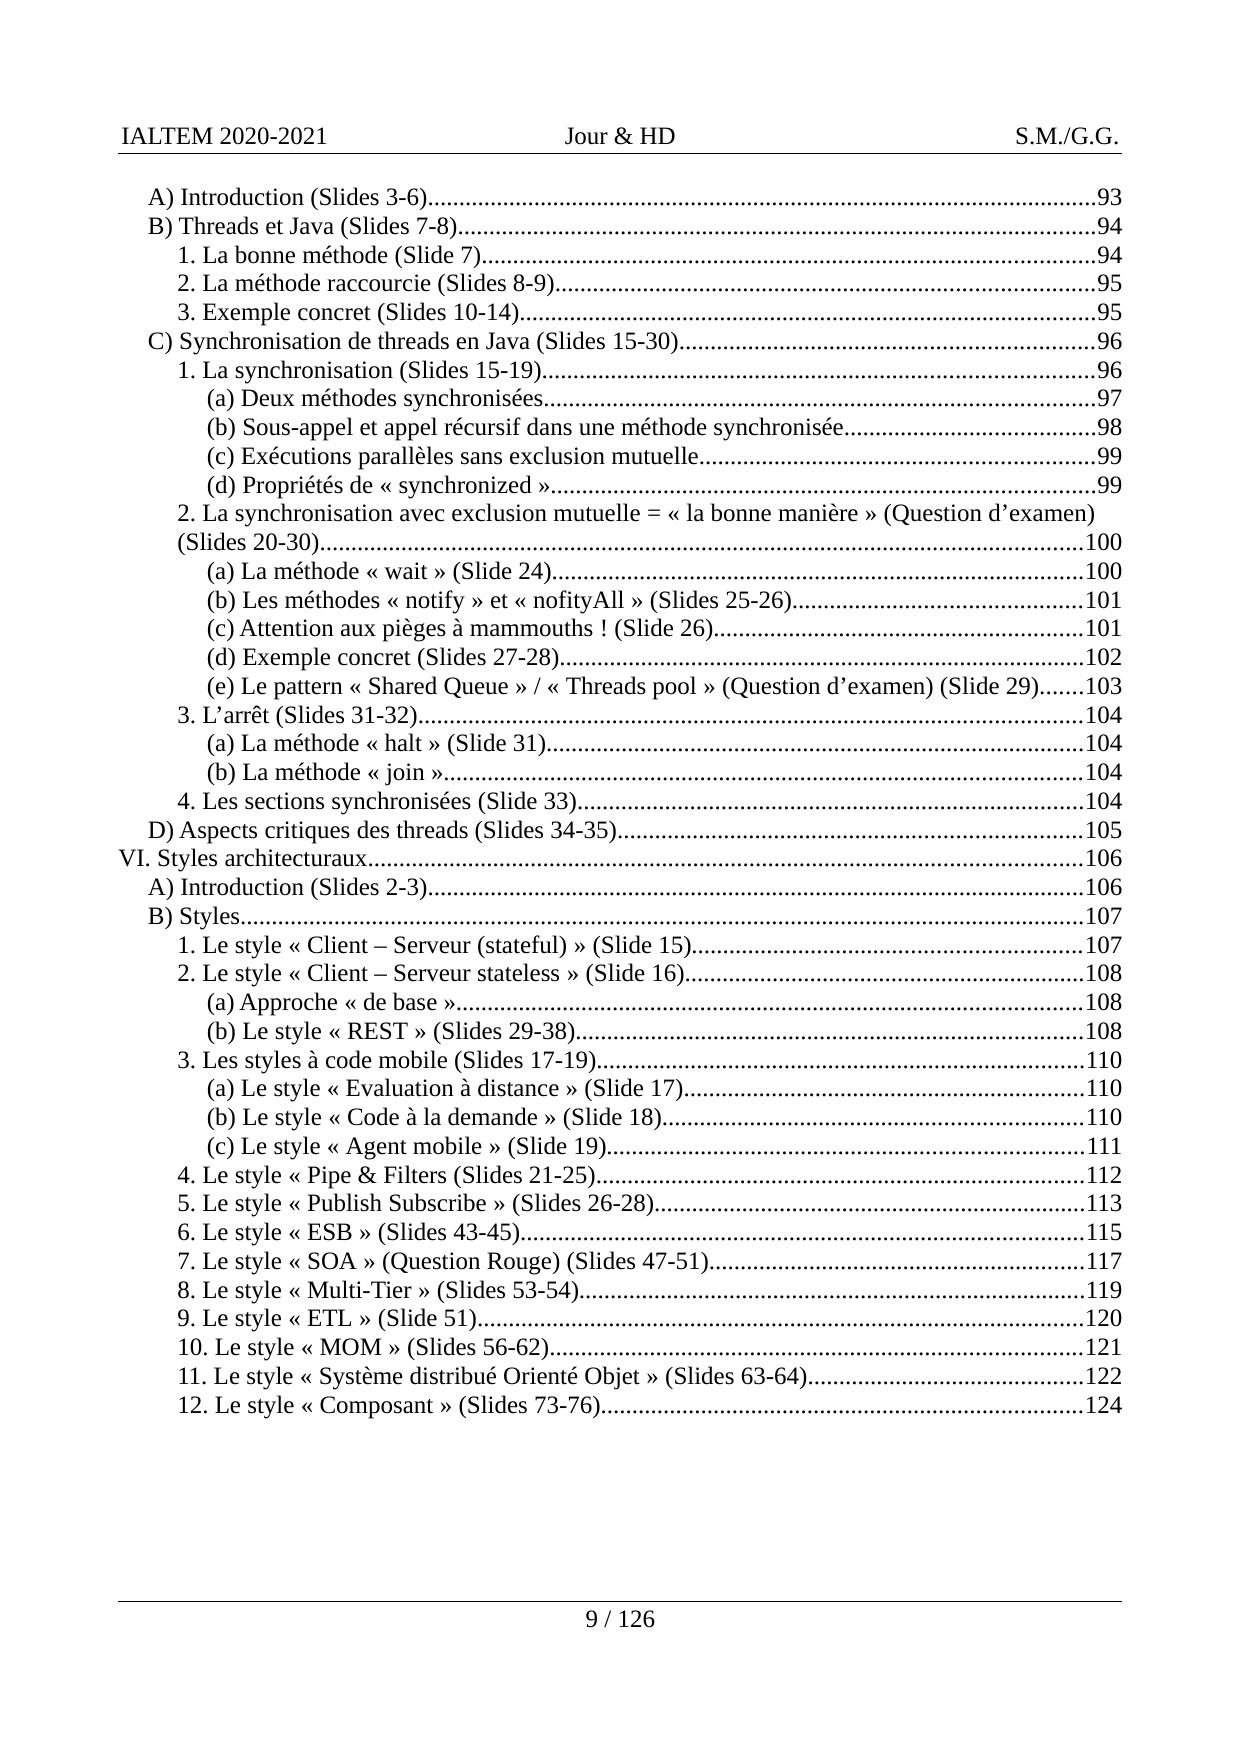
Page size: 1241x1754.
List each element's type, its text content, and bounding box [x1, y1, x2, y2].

text 10. Le style « MOM » (Slides 56-62) 121 [177, 1332, 1122, 1361]
text D) Aspects critiques des threads (Slides 34-35) 105 [148, 815, 1122, 843]
text (a) Le style « Evaluation à distance » (Slide 17) 110 [207, 1073, 1122, 1102]
text 6. Le style « ESB » (Slides 43-45) 115 [177, 1217, 1122, 1246]
text (a) La méthode « wait » (Slide 24) 100 [207, 556, 1122, 585]
text (c) Le style « Agent mobile » (Slide 19) 111 [207, 1131, 1122, 1160]
text 4. Les sections synchronisées (Slide 33) 104 [177, 786, 1122, 815]
text (a) La méthode « halt » (Slide 31) 104 [207, 728, 1122, 757]
text 3. Exemple concret (Slides 10-14) 95 [177, 297, 1122, 326]
text 3. L’arrêt (Slides 31-32) 104 [177, 700, 1122, 728]
text B) Threads et Java (Slides 7-8) 94 [148, 211, 1122, 240]
text 1. La synchronisation (Slides 15-19) 96 [177, 355, 1122, 383]
text 2. La synchronisation avec exclusion mutuelle = « la bonne manière » (Question d’examen) (Slides 20-30) 100 [177, 498, 1122, 556]
text (a) Deux méthodes synchronisées 97 [207, 383, 1122, 412]
text 1. Le style « Client – Serveur (stateful) » (Slide 15) 107 [177, 930, 1122, 958]
text (b) La méthode « join » 104 [207, 757, 1122, 786]
text (d) Propriétés de « synchronized » 99 [207, 470, 1122, 498]
text 12. Le style « Composant » (Slides 73-76) 124 [177, 1390, 1122, 1418]
text (a) Approche « de base » 108 [207, 987, 1122, 1016]
text (d) Exemple concret (Slides 27-28) 102 [207, 642, 1122, 671]
text 11. Le style « Système distribué Orienté Objet » (Slides 63-64) 122 [177, 1361, 1122, 1390]
text (b) Sous-appel et appel récursif dans une méthode synchronisée 98 [207, 412, 1122, 441]
text (b) Les méthodes « notify » et « nofityAll » (Slides 25-26) 101 [207, 585, 1122, 613]
text (b) Le style « Code à la demande » (Slide 18) 110 [207, 1102, 1122, 1131]
text 8. Le style « Multi-Tier » (Slides 53-54) 119 [177, 1275, 1122, 1303]
text 2. La méthode raccourcie (Slides 8-9) 95 [177, 268, 1122, 297]
text C) Synchronisation de threads en Java (Slides 15-30) 96 [148, 326, 1122, 355]
text 9. Le style « ETL » (Slide 51) 120 [177, 1303, 1122, 1332]
text (b) Le style « REST » (Slides 29-38) 108 [207, 1016, 1122, 1045]
text 2. Le style « Client – Serveur stateless » (Slide 16) 108 [177, 958, 1122, 987]
text 5. Le style « Publish Subscribe » (Slides 26-28) 113 [177, 1188, 1122, 1217]
text 1. La bonne méthode (Slide 7) 94 [177, 240, 1122, 268]
text A) Introduction (Slides 3-6) 93 [148, 182, 1122, 211]
text (c) Exécutions parallèles sans exclusion mutuelle 99 [207, 441, 1122, 470]
text (c) Attention aux pièges à mammouths ! (Slide 26) 101 [207, 613, 1122, 642]
text A) Introduction (Slides 2-3) 106 [148, 872, 1122, 901]
text 7. Le style « SOA » (Question Rouge) (Slides 47-51) 117 [177, 1246, 1122, 1275]
text 4. Le style « Pipe & Filters (Slides 21-25) 112 [177, 1160, 1122, 1188]
text B) Styles 107 [148, 901, 1122, 930]
text VI. Styles architecturaux 106 [118, 843, 1122, 872]
text 3. Les styles à code mobile (Slides 17-19) 110 [177, 1045, 1122, 1073]
text (e) Le pattern « Shared Queue » / « Threads pool » (Question d’examen) (Slide 29) 103 [207, 671, 1122, 700]
